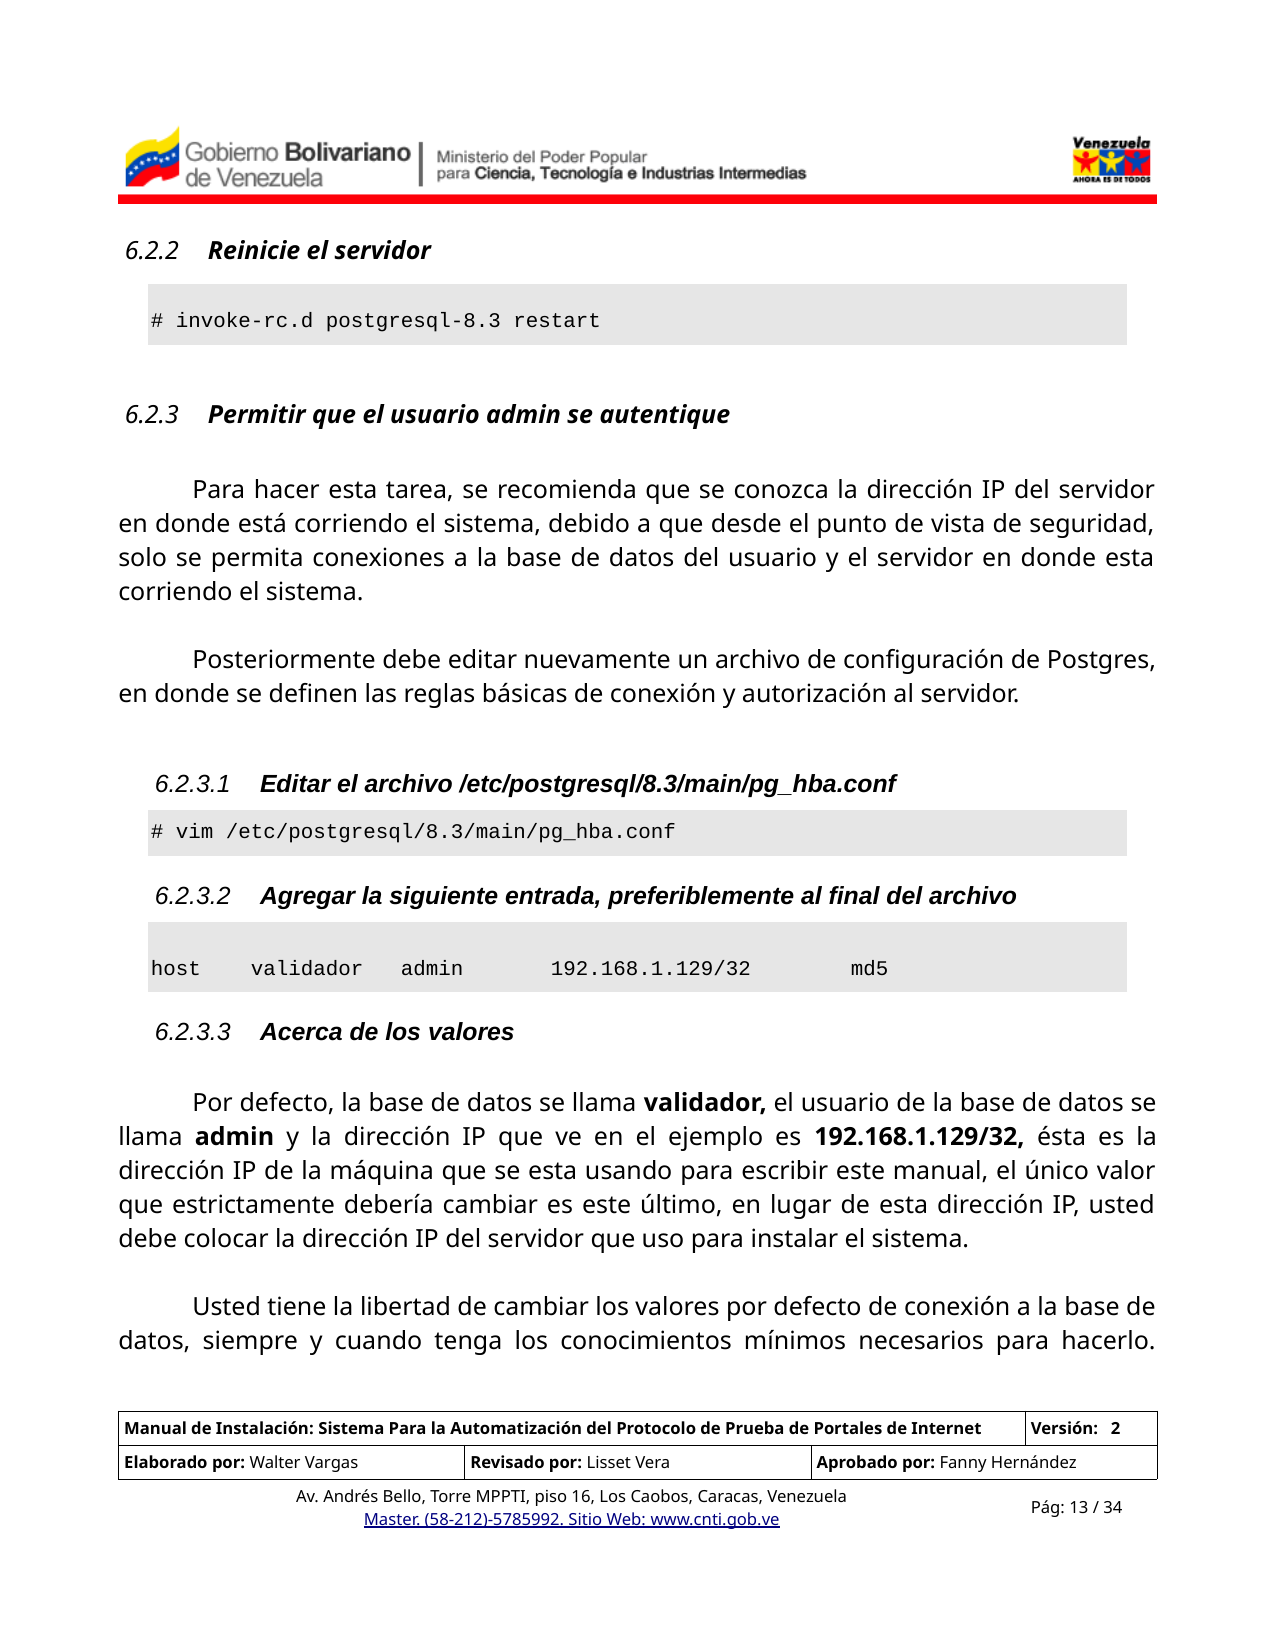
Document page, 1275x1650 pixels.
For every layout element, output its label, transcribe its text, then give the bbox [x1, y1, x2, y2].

text Para hacer esta tarea, se recomienda que se conozca la dirección IP del servidor en donde está corriendo el sistema, debido a que desde el punto de vista de seguridad, solo se permita conexiones a la base de datos del usuario y el servidor en donde esta corriendo el sistema. [118, 447, 1157, 607]
subtitle Agregar la siguiente entrada, preferiblemente al final del archivo [148, 881, 1157, 910]
text Usted tiene la libertad de cambiar los valores por defecto de conexión a la base de datos, siempre y cuando tenga los conocimientos mínimos necesarios para hacerlo. [118, 1289, 1157, 1357]
text host validador admin 192.168.1.129/32 md5 [148, 922, 1127, 984]
text # invoke-rc.d postgresql-8.3 restart [148, 284, 1127, 337]
subtitle Reinicie el servidor [118, 233, 1157, 267]
subtitle Permitir que el usuario admin se autentique [118, 396, 1157, 430]
subtitle Acerca de los valores [148, 1017, 1157, 1046]
text Por defecto, la base de datos se llama validador, el usuario de la base de datos se llama admin y la dirección IP que ve en el ejemplo es 192.168.1.129/32, ésta es la dirección IP de la máquina que se esta usando para escribir este manual, el único valor que estrictamente debería cambiar es este último, en lugar de esta dirección IP, usted debe colocar la dirección IP del servidor que uso para instalar el sistema. [118, 1058, 1157, 1255]
text Posteriormente debe editar nuevamente un archivo de configuración de Postgres, en donde se definen las reglas básicas de conexión y autorización al servidor. [118, 642, 1157, 710]
picture [118, 118, 1157, 204]
text # vim /etc/postgresql/8.3/main/pg_hba.conf [148, 810, 1127, 848]
subtitle Editar el archivo /etc/postgresql/8.3/main/pg_hba.conf [148, 769, 1157, 797]
